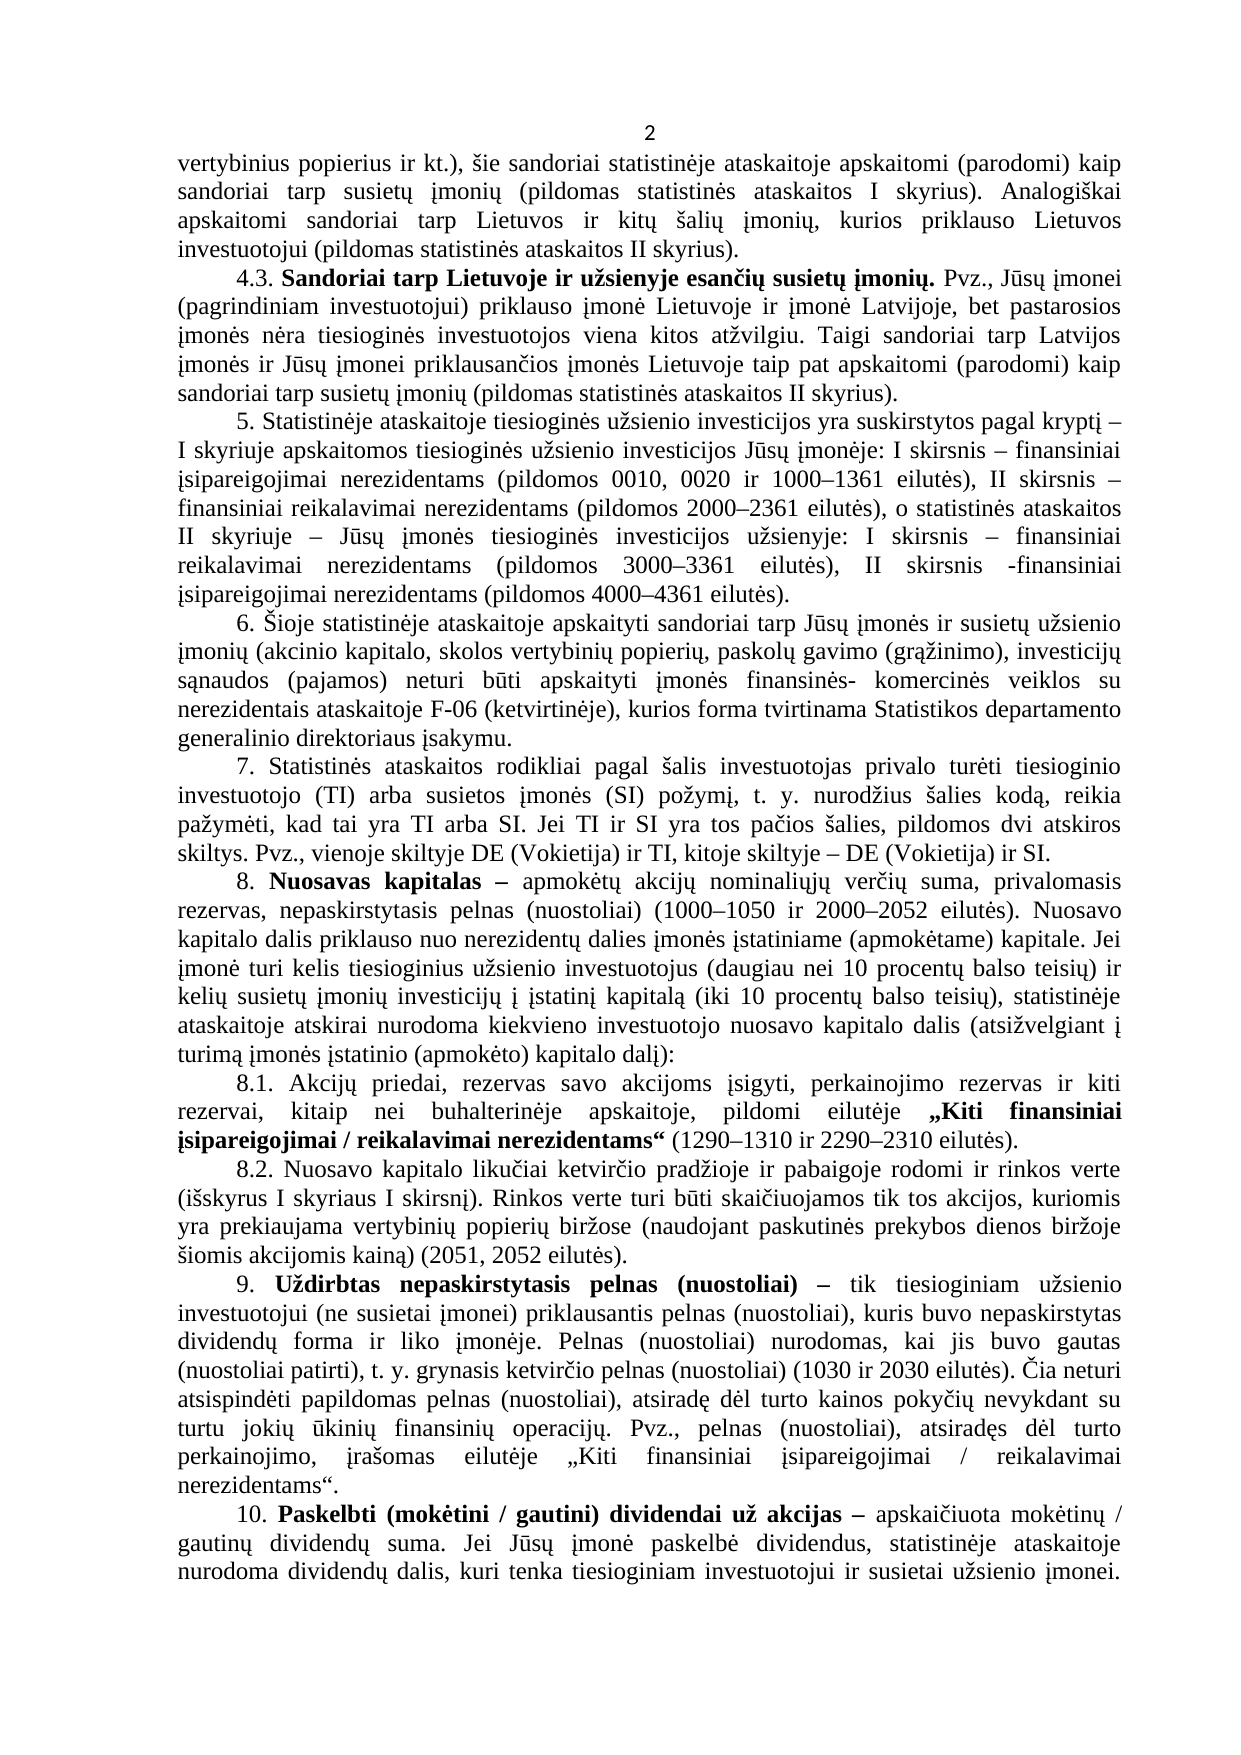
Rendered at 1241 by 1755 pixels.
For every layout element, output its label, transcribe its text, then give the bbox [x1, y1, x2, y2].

text 8. Nuosavas kapitalas – apmokėtų akcijų nominaliųjų verčių suma, privalomasis rezervas, nepaskirstytasis pelnas (nuostoliai) (1000–1050 ir 2000–2052 eilutės). Nuosavo kapitalo dalis priklauso nuo nerezidentų dalies įmonės įstatiniame (apmokėtame) kapitale. Jei įmonė turi kelis tiesioginius užsienio investuotojus (daugiau nei 10 procentų balso teisių) ir kelių susietų įmonių investicijų į įstatinį kapitalą (iki 10 procentų balso teisių), statistinėje ataskaitoje atskirai nurodoma kiekvieno investuotojo nuosavo kapitalo dalis (atsižvelgiant į turimą įmonės įstatinio (apmokėto) kapitalo dalį): [177, 866, 1122, 1068]
text vertybinius popierius ir kt.), šie sandoriai statistinėje ataskaitoje apskaitomi (parodomi) kaip sandoriai tarp susietų įmonių (pildomas statistinės ataskaitos I skyrius). Analogiškai apskaitomi sandoriai tarp Lietuvos ir kitų šalių įmonių, kurios priklauso Lietuvos investuotojui (pildomas statistinės ataskaitos II skyrius). [177, 148, 1122, 263]
text 10. Paskelbti (mokėtini / gautini) dividendai už akcijas – apskaičiuota mokėtinų / gautinų dividendų suma. Jei Jūsų įmonė paskelbė dividendus, statistinėje ataskaitoje nurodoma dividendų dalis, kuri tenka tiesioginiam investuotojui ir susietai užsienio įmonei. [177, 1499, 1122, 1585]
text 8.1. Akcijų priedai, rezervas savo akcijoms įsigyti, perkainojimo rezervas ir kiti rezervai, kitaip nei buhalterinėje apskaitoje, pildomi eilutėje „Kiti finansiniai įsipareigojimai / reikalavimai nerezidentams“ (1290–1310 ir 2290–2310 eilutės). [177, 1068, 1122, 1154]
text 7. Statistinės ataskaitos rodikliai pagal šalis investuotojas privalo turėti tiesioginio investuotojo (TI) arba susietos įmonės (SI) požymį, t. y. nurodžius šalies kodą, reikia pažymėti, kad tai yra TI arba SI. Jei TI ir SI yra tos pačios šalies, pildomos dvi atskiros skiltys. Pvz., vienoje skiltyje DE (Vokietija) ir TI, kitoje skiltyje – DE (Vokietija) ir SI. [177, 751, 1122, 866]
text 4.3. Sandoriai tarp Lietuvoje ir užsienyje esančių susietų įmonių. Pvz., Jūsų įmonei (pagrindiniam investuotojui) priklauso įmonė Lietuvoje ir įmonė Latvijoje, bet pastarosios įmonės nėra tiesioginės investuotojos viena kitos atžvilgiu. Taigi sandoriai tarp Latvijos įmonės ir Jūsų įmonei priklausančios įmonės Lietuvoje taip pat apskaitomi (parodomi) kaip sandoriai tarp susietų įmonių (pildomas statistinės ataskaitos II skyrius). [177, 263, 1122, 406]
text 6. Šioje statistinėje ataskaitoje apskaityti sandoriai tarp Jūsų įmonės ir susietų užsienio įmonių (akcinio kapitalo, skolos vertybinių popierių, paskolų gavimo (grąžinimo), investicijų sąnaudos (pajamos) neturi būti apskaityti įmonės finansinės- komercinės veiklos su nerezidentais ataskaitoje F-06 (ketvirtinėje), kurios forma tvirtinama Statistikos departamento generalinio direktoriaus įsakymu. [177, 608, 1122, 751]
text 5. Statistinėje ataskaitoje tiesioginės užsienio investicijos yra suskirstytos pagal kryptį – I skyriuje apskaitomos tiesioginės užsienio investicijos Jūsų įmonėje: I skirsnis – finansiniai įsipareigojimai nerezidentams (pildomos 0010, 0020 ir 1000–1361 eilutės), II skirsnis – finansiniai reikalavimai nerezidentams (pildomos 2000–2361 eilutės), o statistinės ataskaitos II skyriuje – Jūsų įmonės tiesioginės investicijos užsienyje: I skirsnis – finansiniai reikalavimai nerezidentams (pildomos 3000–3361 eilutės), II skirsnis -finansiniai įsipareigojimai nerezidentams (pildomos 4000–4361 eilutės). [177, 406, 1122, 608]
text 9. Uždirbtas nepaskirstytasis pelnas (nuostoliai) – tik tiesioginiam užsienio investuotojui (ne susietai įmonei) priklausantis pelnas (nuostoliai), kuris buvo nepaskirstytas dividendų forma ir liko įmonėje. Pelnas (nuostoliai) nurodomas, kai jis buvo gautas (nuostoliai patirti), t. y. grynasis ketvirčio pelnas (nuostoliai) (1030 ir 2030 eilutės). Čia neturi atsispindėti papildomas pelnas (nuostoliai), atsiradę dėl turto kainos pokyčių nevykdant su turtu jokių ūkinių finansinių operacijų. Pvz., pelnas (nuostoliai), atsiradęs dėl turto perkainojimo, įrašomas eilutėje „Kiti finansiniai įsipareigojimai / reikalavimai nerezidentams“. [177, 1269, 1122, 1499]
text 8.2. Nuosavo kapitalo likučiai ketvirčio pradžioje ir pabaigoje rodomi ir rinkos verte (išskyrus I skyriaus I skirsnį). Rinkos verte turi būti skaičiuojamos tik tos akcijos, kuriomis yra prekiaujama vertybinių popierių biržose (naudojant paskutinės prekybos dienos biržoje šiomis akcijomis kainą) (2051, 2052 eilutės). [177, 1154, 1122, 1269]
